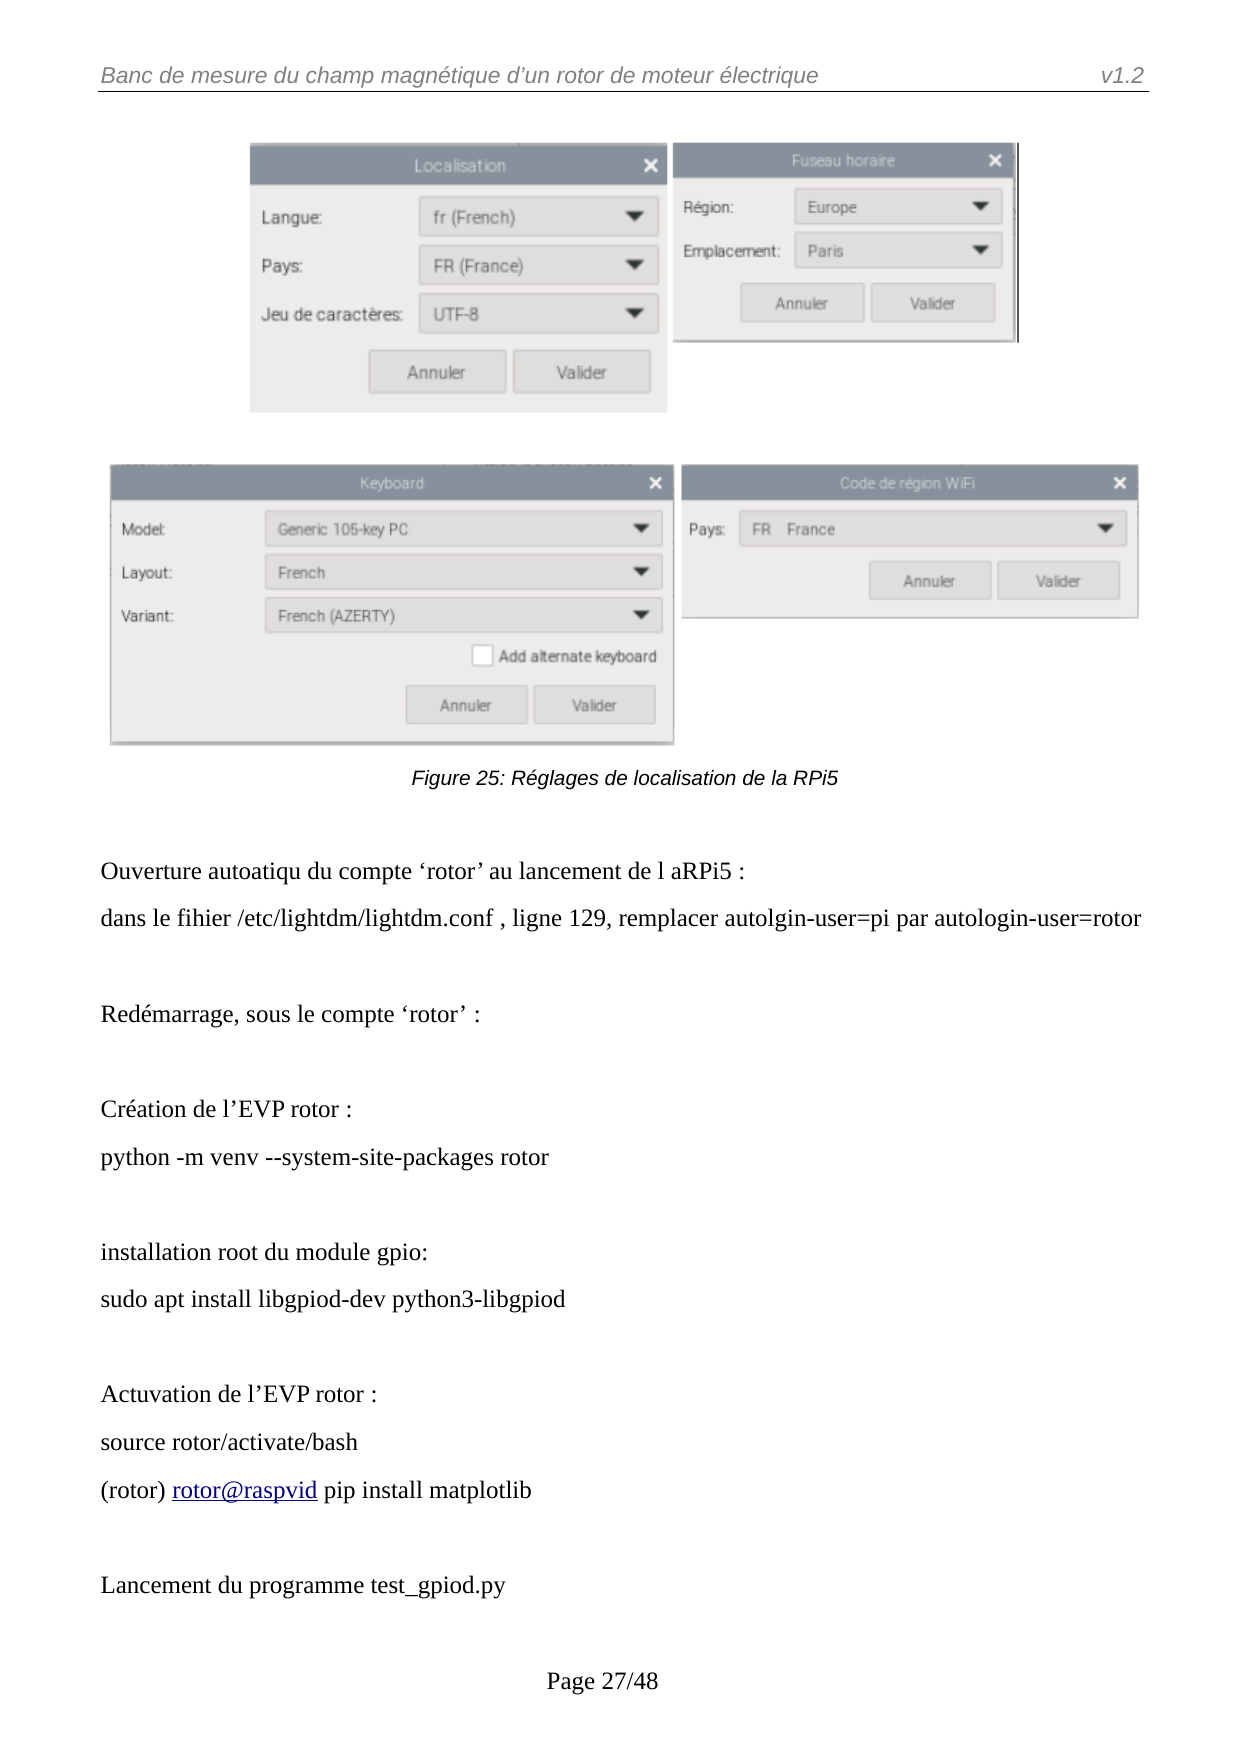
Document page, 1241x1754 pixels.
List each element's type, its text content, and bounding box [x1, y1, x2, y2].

text python -m venv --system-site-packages rotor [100, 1142, 1146, 1170]
text installation root du module gpio: [100, 1237, 1146, 1266]
text dans le fihier /etc/lightdm/lightdm.conf , ligne 129, remplacer autolgin-user=pi par autologin-user=rotor [100, 903, 1146, 932]
text Redémarrage, sous le compte ‘rotor’ : [100, 999, 1146, 1027]
text Figure 25: Réglages de localisation de la RPi5 [100, 753, 1152, 789]
text source rotor/activate/bash [100, 1427, 1146, 1456]
text Création de l’EVP rotor : [100, 1094, 1146, 1123]
picture [103, 133, 1149, 753]
text Lancement du programme test_gpiod.py [100, 1570, 1146, 1599]
text sudo apt install libgpiod-dev python3-libgpiod [100, 1284, 1146, 1313]
text (rotor) rotor@raspvid pip install matplotlib [100, 1475, 1146, 1503]
text Ouverture autoatiqu du compte ‘rotor’ au lancement de l aRPi5 : [100, 856, 1146, 885]
text Actuvation de l’EVP rotor : [100, 1379, 1146, 1408]
